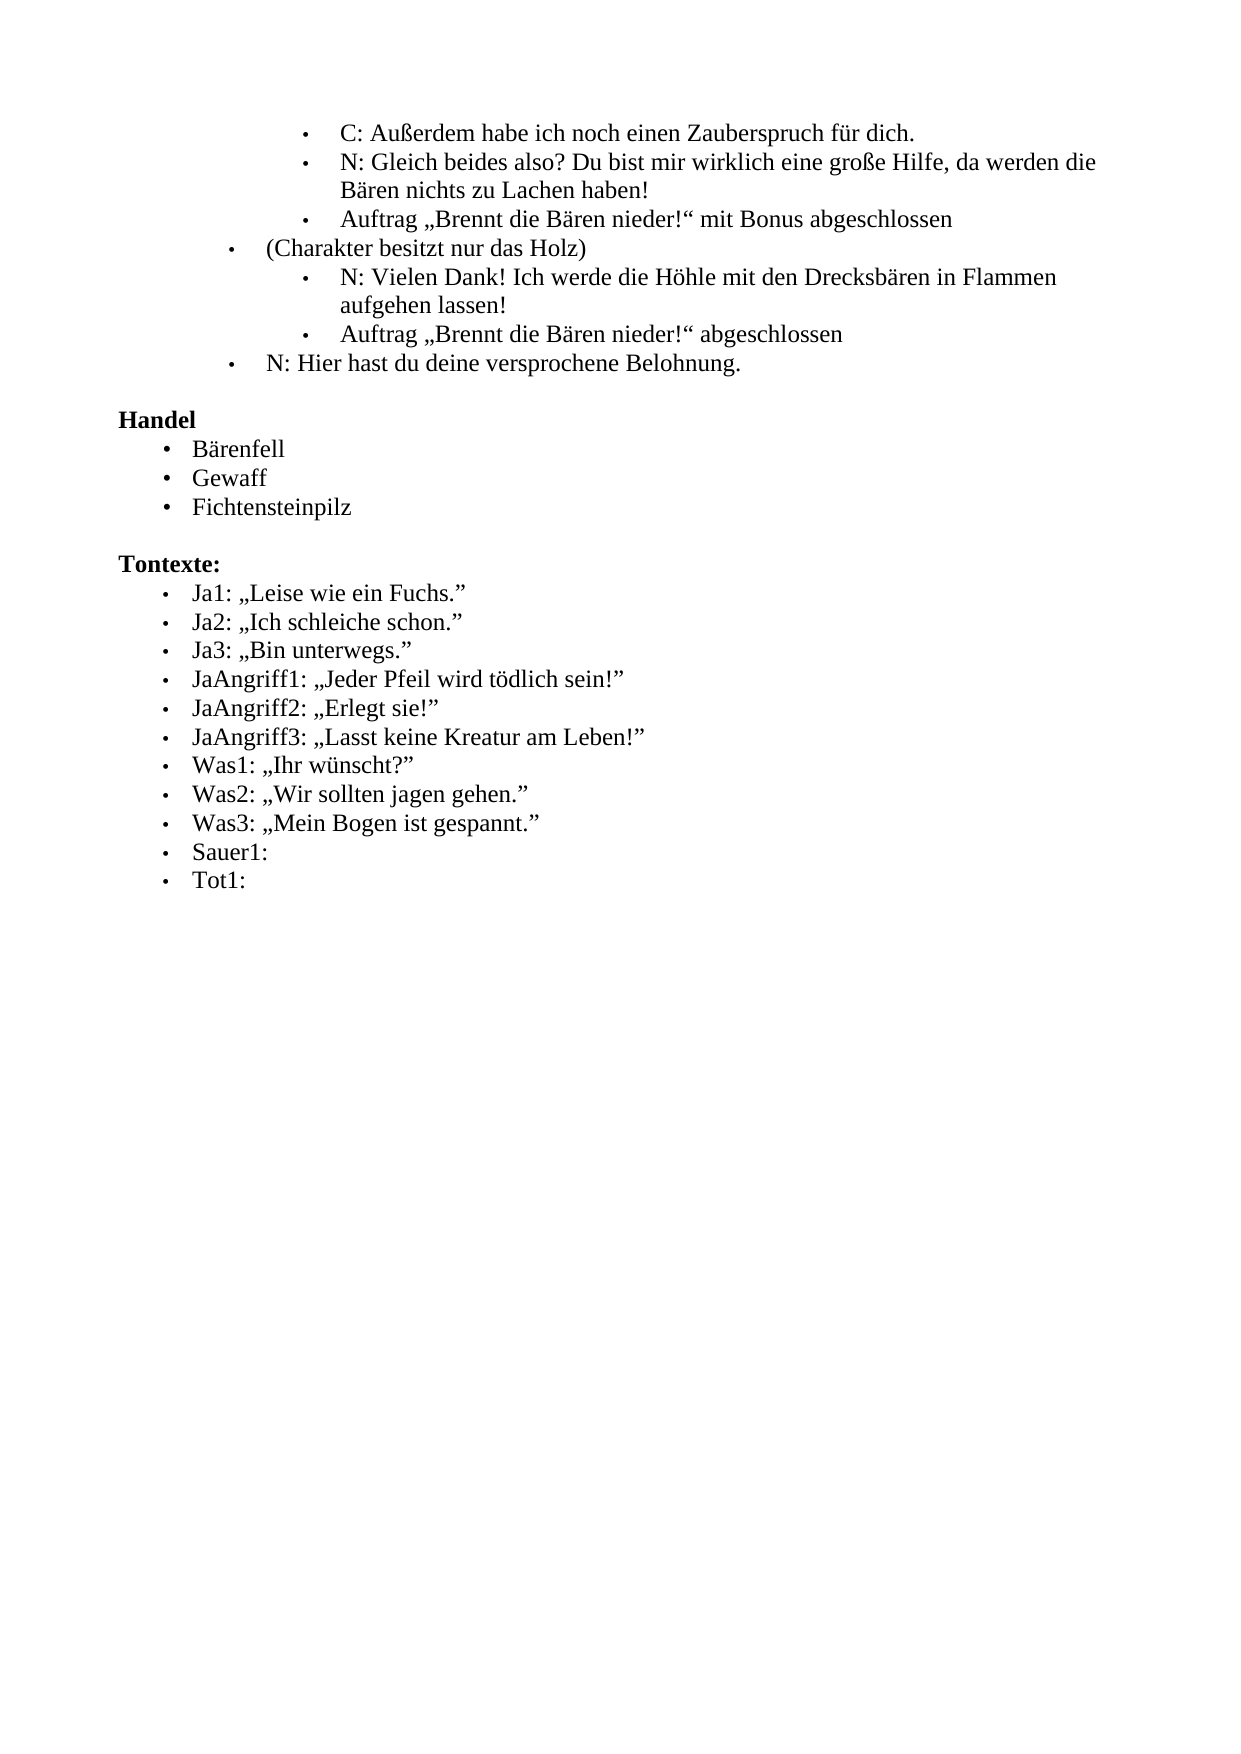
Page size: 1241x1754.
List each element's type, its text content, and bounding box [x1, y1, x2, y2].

list Bärenfell [162, 434, 1122, 463]
list Ja2: „Ich schleiche schon.” [162, 607, 1122, 636]
list JaAngriff3: „Lasst keine Kreatur am Leben!” [162, 722, 1122, 751]
list JaAngriff2: „Erlegt sie!” [162, 693, 1122, 722]
text Tontexte: [118, 549, 1122, 578]
list N: Vielen Dank! Ich werde die Höhle mit den Drecksbären in Flammen aufgehen lassen! [302, 262, 1122, 319]
list Sauer1: [162, 837, 1122, 866]
list JaAngriff1: „Jeder Pfeil wird tödlich sein!” [162, 664, 1122, 693]
list N: Gleich beides also? Du bist mir wirklich eine große Hilfe, da werden die Bären nichts zu Lachen haben! [302, 147, 1122, 204]
list Gewaff [162, 463, 1122, 492]
list Ja1: „Leise wie ein Fuchs.” [162, 578, 1122, 607]
list Auftrag „Brennt die Bären nieder!“ mit Bonus abgeschlossen [302, 204, 1122, 233]
text Handel [118, 406, 1122, 434]
list Was3: „Mein Bogen ist gespannt.” [162, 808, 1122, 837]
list Auftrag „Brennt die Bären nieder!“ abgeschlossen [302, 319, 1122, 348]
list Fichtensteinpilz [162, 492, 1122, 521]
list Was1: „Ihr wünscht?” [162, 751, 1122, 779]
list N: Hier hast du deine versprochene Belohnung. [228, 348, 1122, 377]
list Was2: „Wir sollten jagen gehen.” [162, 779, 1122, 808]
list Tot1: [162, 866, 1122, 894]
list C: Außerdem habe ich noch einen Zauberspruch für dich. [302, 118, 1122, 147]
list Ja3: „Bin unterwegs.” [162, 636, 1122, 664]
list (Charakter besitzt nur das Holz) [228, 233, 1122, 262]
